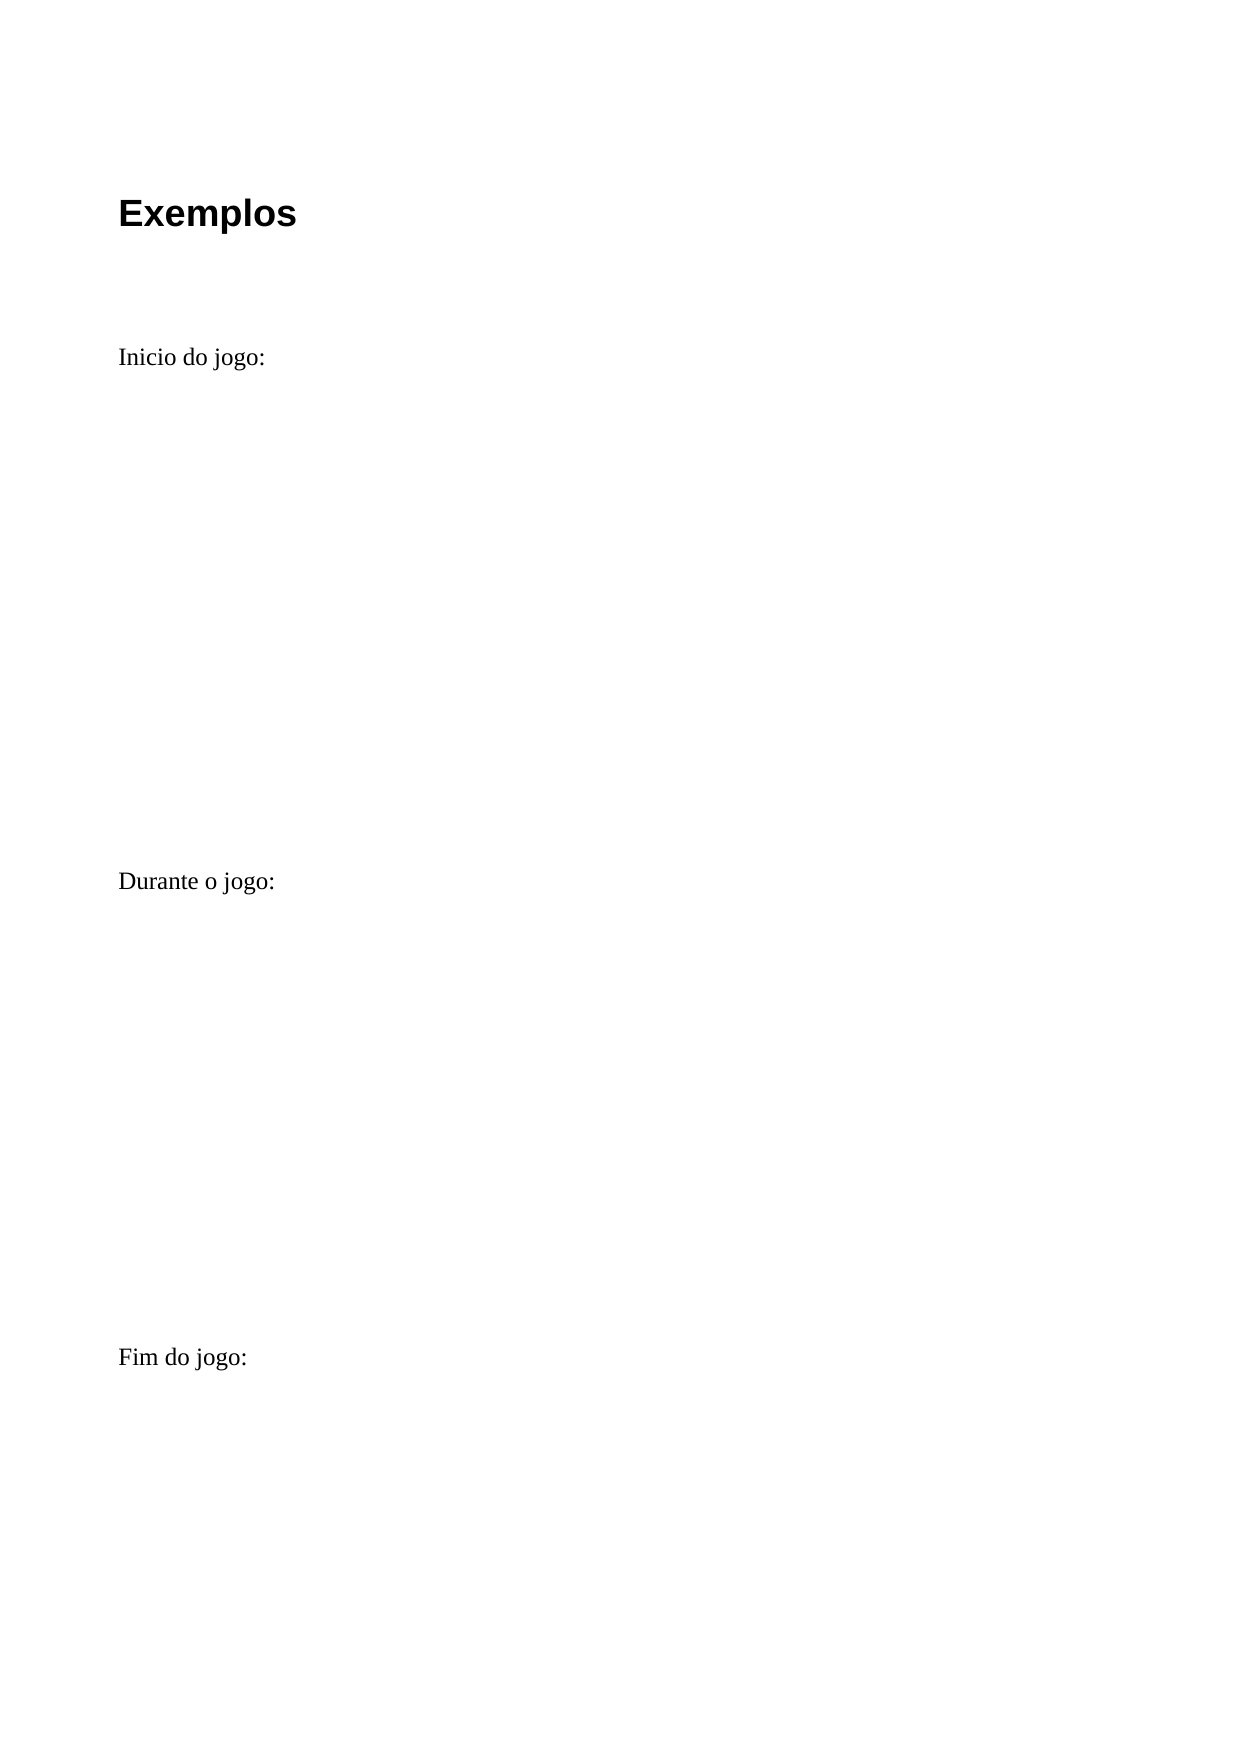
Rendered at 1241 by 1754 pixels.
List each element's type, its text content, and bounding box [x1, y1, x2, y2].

text Fim do jogo: [118, 1342, 1122, 1371]
subtitle Exemplos [118, 191, 1122, 234]
text Durante o jogo: [118, 866, 1122, 894]
text Inicio do jogo: [118, 342, 1122, 371]
